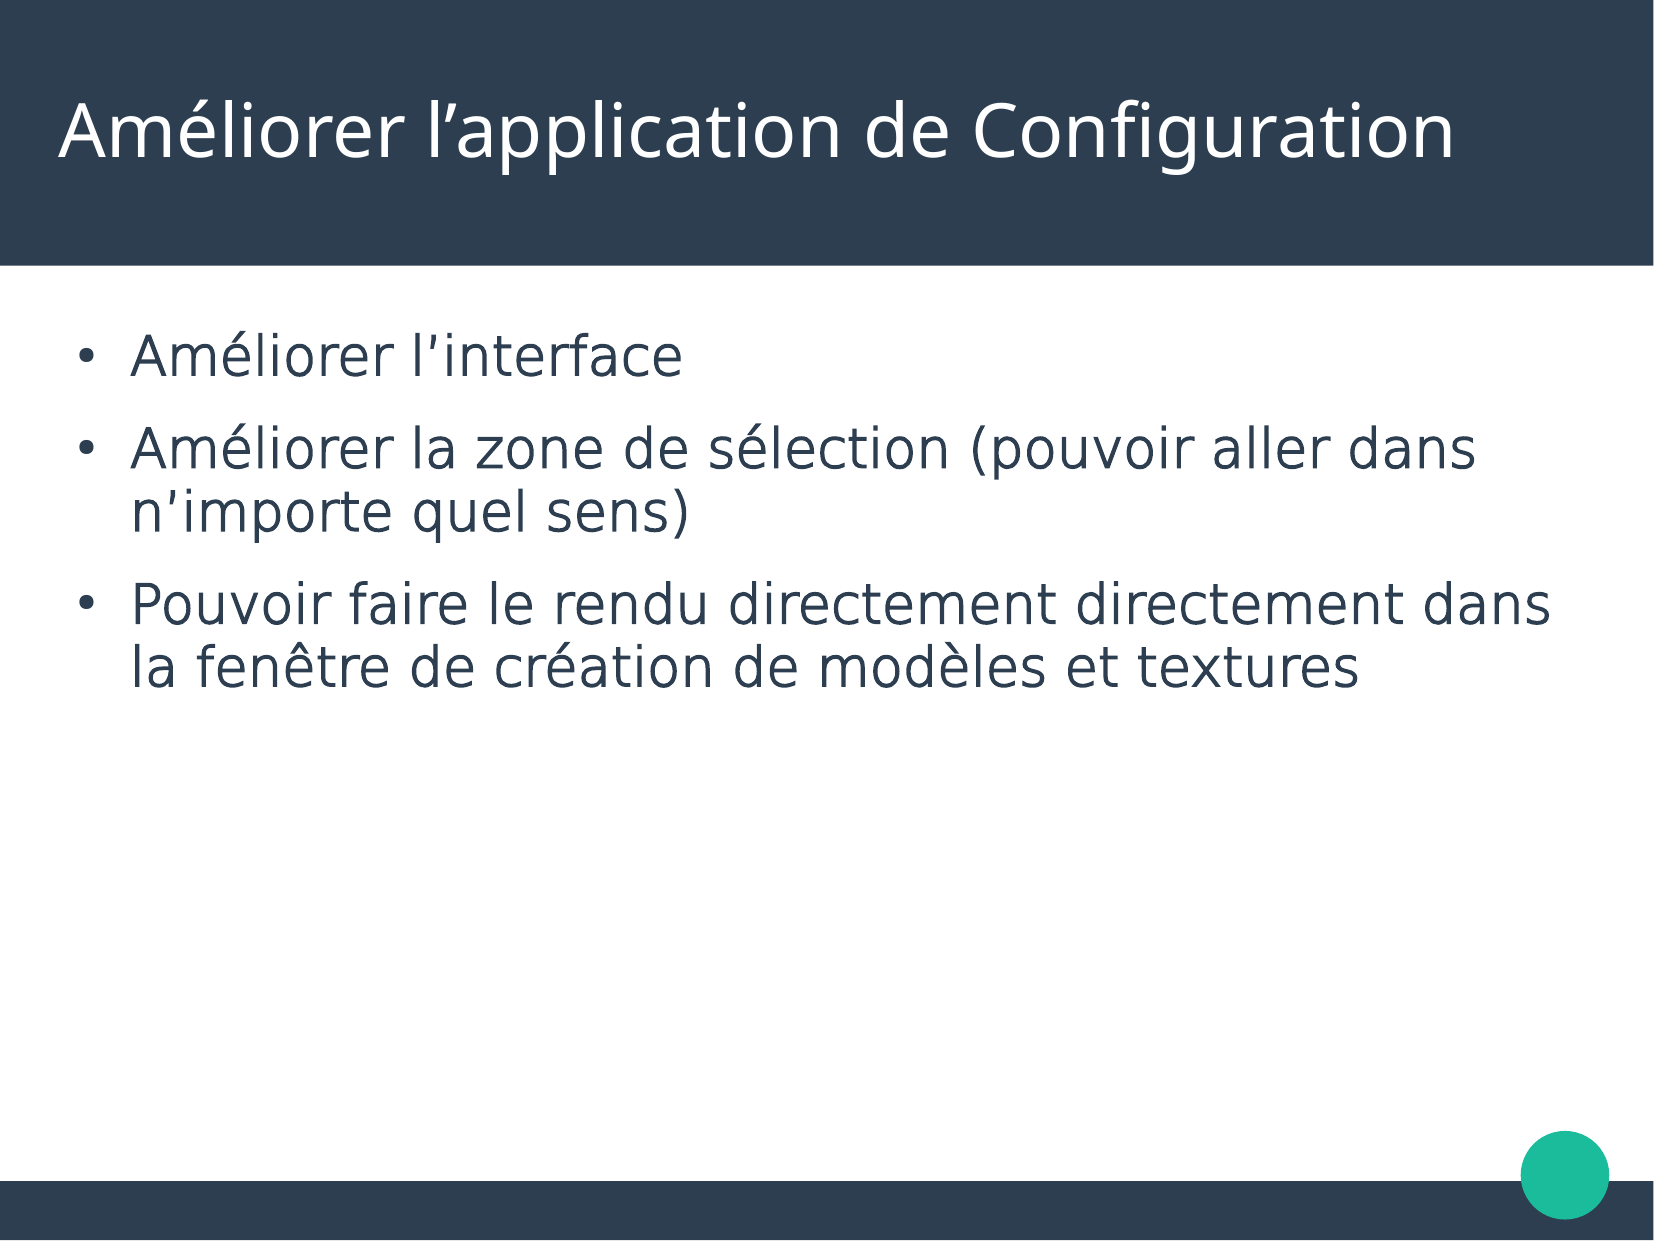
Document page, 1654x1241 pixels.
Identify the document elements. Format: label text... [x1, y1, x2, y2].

title Améliorer l’application de Configuration [59, 49, 1595, 207]
list Améliorer l’interface Améliorer la zone de sélection (pouvoir aller dans n’importe quel sens) Pouvoir faire le rendu directement directement dans la fenêtre de création de modèles et textures [59, 324, 1595, 1152]
